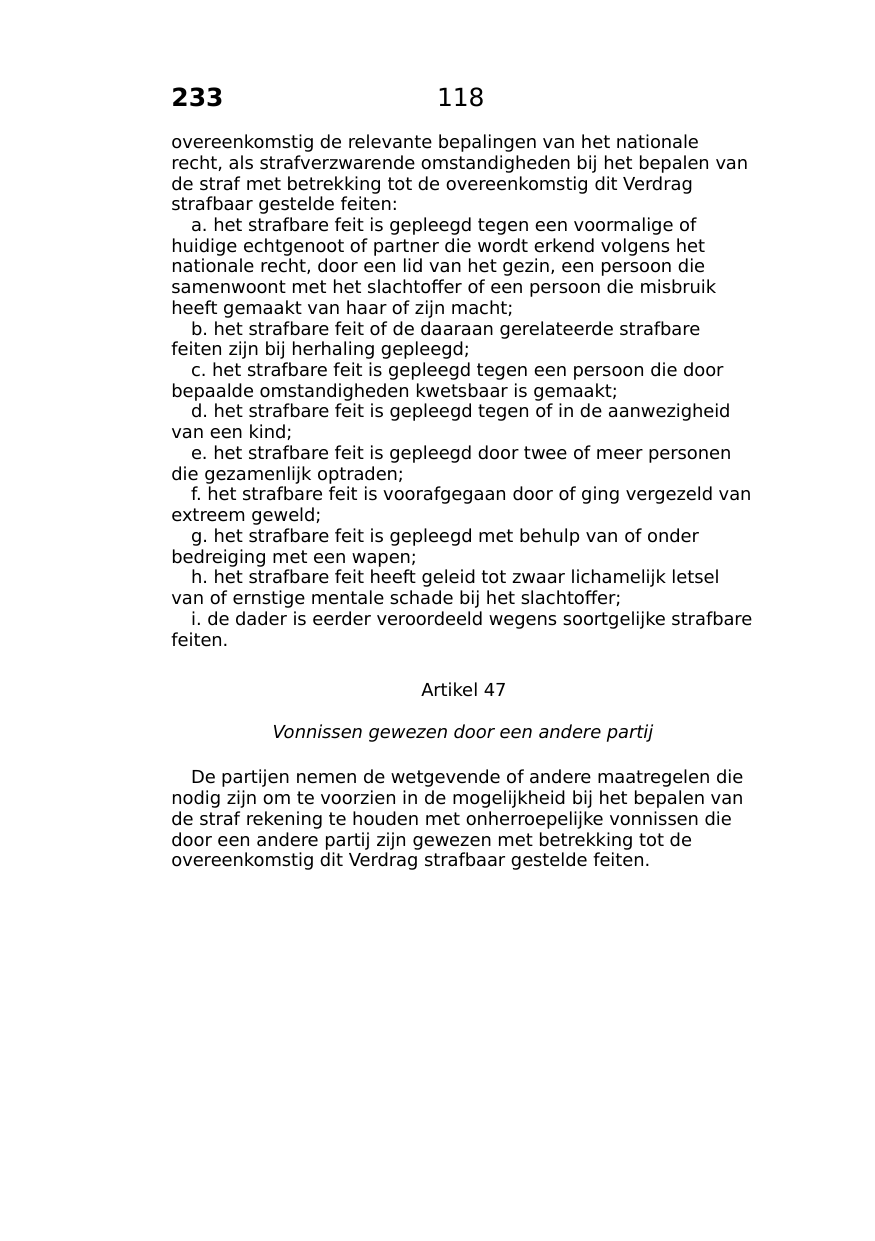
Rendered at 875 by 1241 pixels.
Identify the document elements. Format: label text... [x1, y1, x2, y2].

text De partijen nemen de wetgevende of andere maatregelen die nodig zijn om te voorzien in de mogelijkheid bij het bepalen van de straf rekening te houden met onherroepelijke vonnissen die door een andere partij zijn gewezen met betrekking tot de overeenkomstig dit Verdrag strafbaar gestelde feiten. [171, 767, 756, 871]
text h. het strafbare feit heeft geleid tot zwaar lichamelijk letsel van of ernstige mentale schade bij het slachtoffer; [171, 567, 756, 609]
text e. het strafbare feit is gepleegd door twee of meer personen die gezamenlijk optraden; [171, 443, 756, 484]
text i. de dader is eerder veroordeeld wegens soortgelijke strafbare feiten. [171, 609, 756, 650]
text b. het strafbare feit of de daaraan gerelateerde strafbare feiten zijn bij herhaling gepleegd; [171, 318, 756, 360]
text a. het strafbare feit is gepleegd tegen een voormalige of huidige echtgenoot of partner die wordt erkend volgens het nationale recht, door een lid van het gezin, een persoon die samenwoont met het slachtoffer of een persoon die misbruik heeft gemaakt van haar of zijn macht; [171, 215, 756, 318]
text overeenkomstig de relevante bepalingen van het nationale recht, als strafverzwarende omstandigheden bij het bepalen van de straf met betrekking tot de overeenkomstig dit Verdrag strafbaar gestelde feiten: [171, 132, 756, 215]
text g. het strafbare feit is gepleegd met behulp van of onder bedreiging met een wapen; [171, 526, 756, 567]
text c. het strafbare feit is gepleegd tegen een persoon die door bepaalde omstandigheden kwetsbaar is gemaakt; [171, 360, 756, 401]
subtitle Artikel 47 Vonnissen gewezen door een andere partij [171, 680, 756, 742]
text f. het strafbare feit is voorafgegaan door of ging vergezeld van extreem geweld; [171, 484, 756, 526]
text d. het strafbare feit is gepleegd tegen of in de aanwezigheid van een kind; [171, 401, 756, 443]
